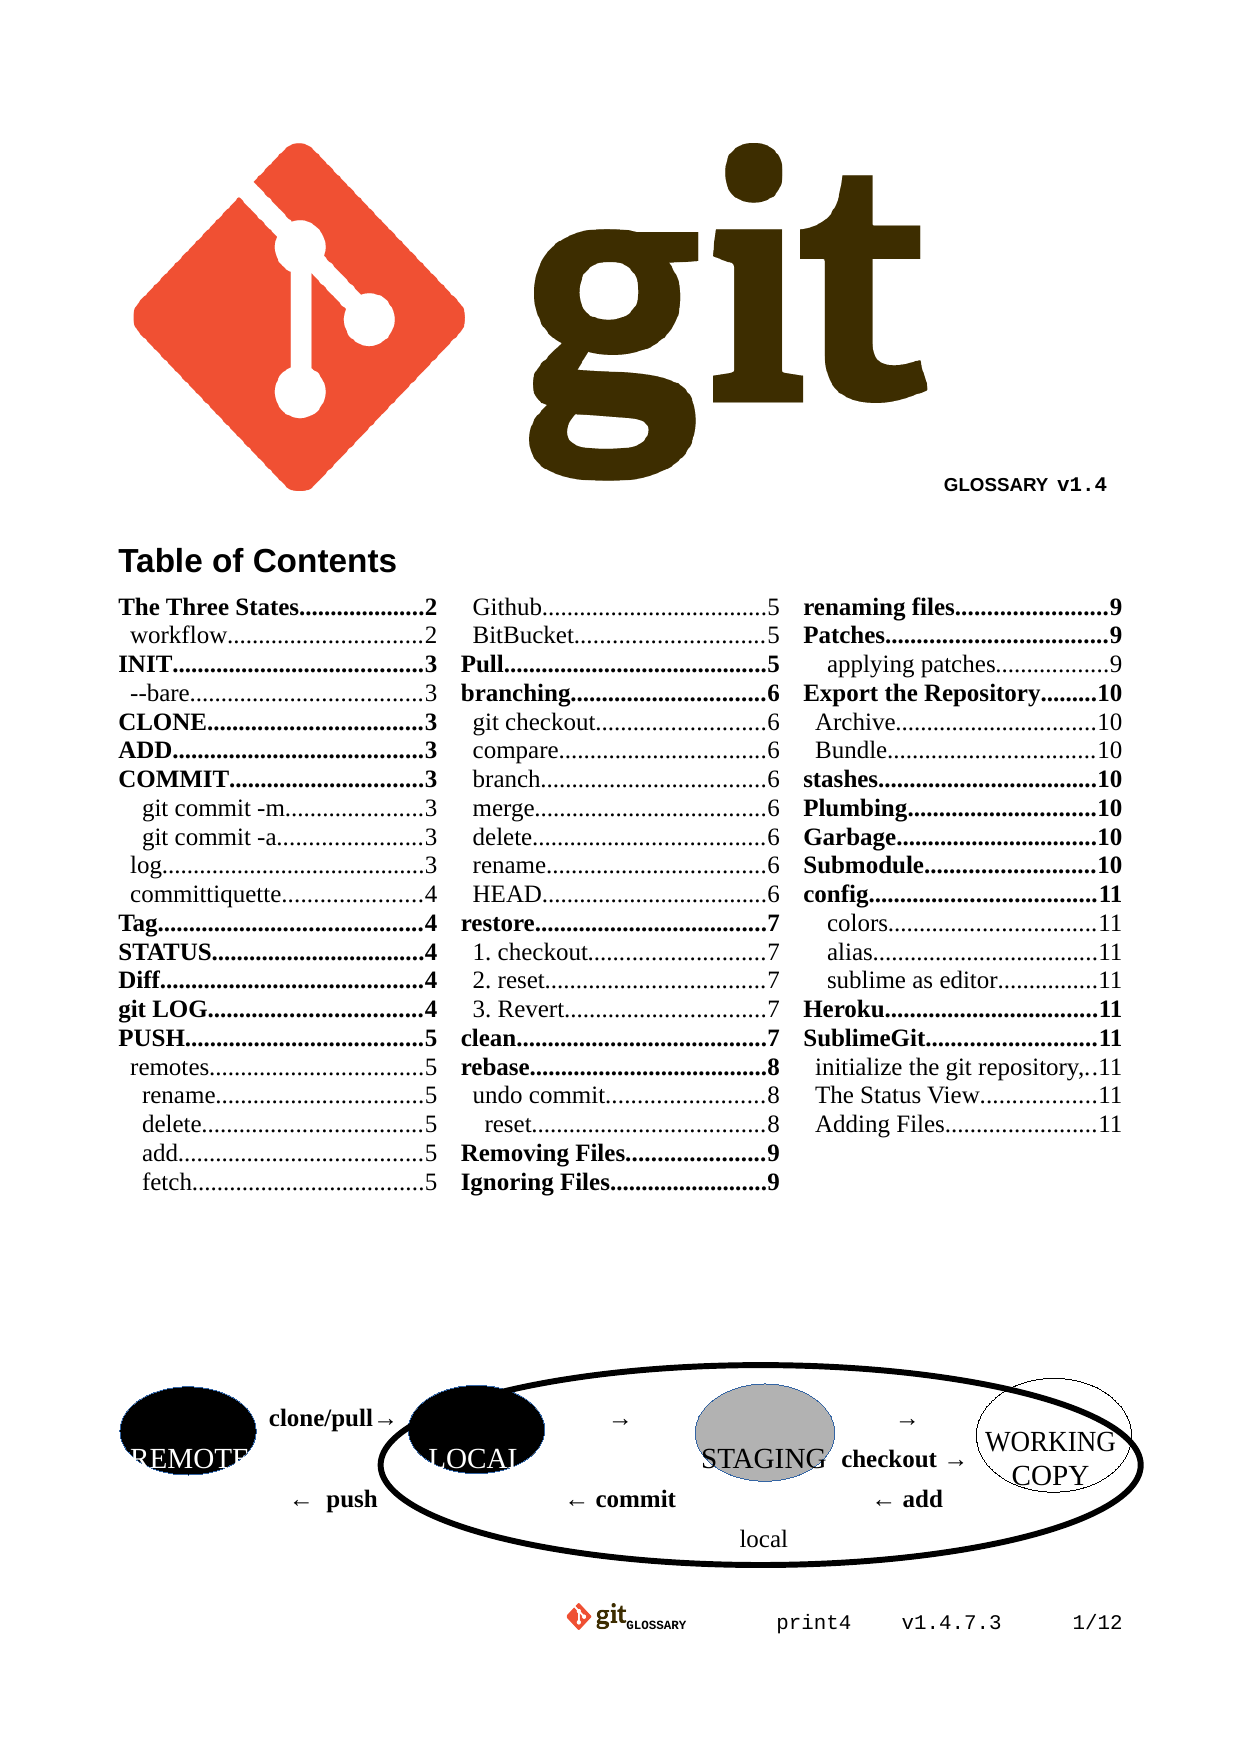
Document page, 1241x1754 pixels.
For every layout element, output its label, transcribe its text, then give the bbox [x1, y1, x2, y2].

subtitle Table of Contents [118, 541, 1122, 579]
title GLOSSARY v1.4 [118, 143, 1122, 503]
text delete 6 [472, 822, 779, 851]
text Submodule 10 [803, 851, 1122, 879]
table_cell ← add [835, 1478, 979, 1518]
table_header LOCAL [405, 1398, 548, 1518]
text 1. checkout 7 [472, 937, 779, 966]
text committiquette 4 [130, 879, 437, 908]
table_header → [835, 1398, 979, 1438]
text reset 8 [484, 1109, 779, 1138]
text initialize the git repository, 11 [815, 1052, 1122, 1081]
table_cell [548, 1438, 692, 1478]
table_header clone/pull→ [261, 1398, 405, 1438]
table_header STAGING [692, 1398, 835, 1518]
text CLONE 3 [118, 707, 437, 736]
text workflow 2 [130, 621, 437, 649]
text 3. Revert 7 [472, 994, 779, 1023]
text rename 6 [472, 851, 779, 879]
text config 11 [803, 879, 1122, 908]
table_cell local [449, 1518, 1072, 1558]
text Export the Repository 10 [803, 678, 1122, 707]
text git LOG 4 [118, 994, 437, 1023]
text add 5 [142, 1138, 437, 1167]
table_cell ← push [261, 1478, 405, 1518]
text The Three States 2 [118, 592, 437, 621]
table_header WORKING COPY [979, 1398, 1122, 1518]
text Diff 4 [118, 966, 437, 994]
text git checkout 6 [472, 707, 779, 736]
table_cell [261, 1438, 389, 1478]
text fetch 5 [142, 1167, 437, 1196]
table_cell [405, 1518, 587, 1558]
text --bare 3 [130, 678, 437, 707]
text BitBucket 5 [472, 621, 779, 649]
table_cell [934, 1518, 1122, 1558]
text colors 11 [827, 908, 1122, 937]
text 2. reset 7 [472, 966, 779, 994]
text compare 6 [472, 736, 779, 764]
text Pull 5 [461, 649, 779, 678]
text Heroku 11 [803, 994, 1122, 1023]
table_cell [384, 1438, 405, 1478]
text The Status View 11 [815, 1081, 1122, 1109]
text Removing Files 9 [461, 1138, 779, 1167]
text INIT 3 [118, 649, 437, 678]
text stashes 10 [803, 764, 1122, 793]
text renaming files 9 [803, 592, 1122, 621]
text ADD 3 [118, 736, 437, 764]
picture [133, 143, 928, 491]
text applying patches 9 [827, 649, 1122, 678]
text Garbage 10 [803, 822, 1122, 851]
text clean 7 [461, 1023, 779, 1052]
text Tag 4 [118, 908, 437, 937]
text alias 11 [827, 937, 1122, 966]
text Patches 9 [803, 621, 1122, 649]
table_cell ← commit [548, 1478, 692, 1518]
text COMMIT 3 [118, 764, 437, 793]
text SublimeGit 11 [803, 1023, 1122, 1052]
text delete 5 [142, 1109, 437, 1138]
text STATUS 4 [118, 937, 437, 966]
text branching 6 [461, 678, 779, 707]
text sublime as editor 11 [827, 966, 1122, 994]
text HEAD 6 [472, 879, 779, 908]
text Adding Files 11 [815, 1109, 1122, 1138]
text Archive 10 [815, 707, 1122, 736]
text git commit -m 3 [142, 793, 437, 822]
text branch 6 [472, 764, 779, 793]
table_cell [118, 1518, 261, 1558]
table_header → [548, 1398, 692, 1438]
text PUSH 5 [118, 1023, 437, 1052]
text Bundle 10 [815, 736, 1122, 764]
text remotes 5 [130, 1052, 437, 1081]
text restore 7 [461, 908, 779, 937]
text git commit -a 3 [142, 822, 437, 851]
text undo commit 8 [472, 1081, 779, 1109]
text Github 5 [472, 592, 779, 621]
table_header REMOTE [118, 1398, 261, 1518]
text rebase 8 [461, 1052, 779, 1081]
table_cell [261, 1518, 405, 1558]
table_cell checkout → [835, 1438, 979, 1478]
text Plumbing 10 [803, 793, 1122, 822]
text merge 6 [472, 793, 779, 822]
text Ignoring Files 9 [461, 1167, 779, 1196]
text log 3 [130, 851, 437, 879]
text rename 5 [142, 1081, 437, 1109]
picture [566, 1603, 627, 1630]
